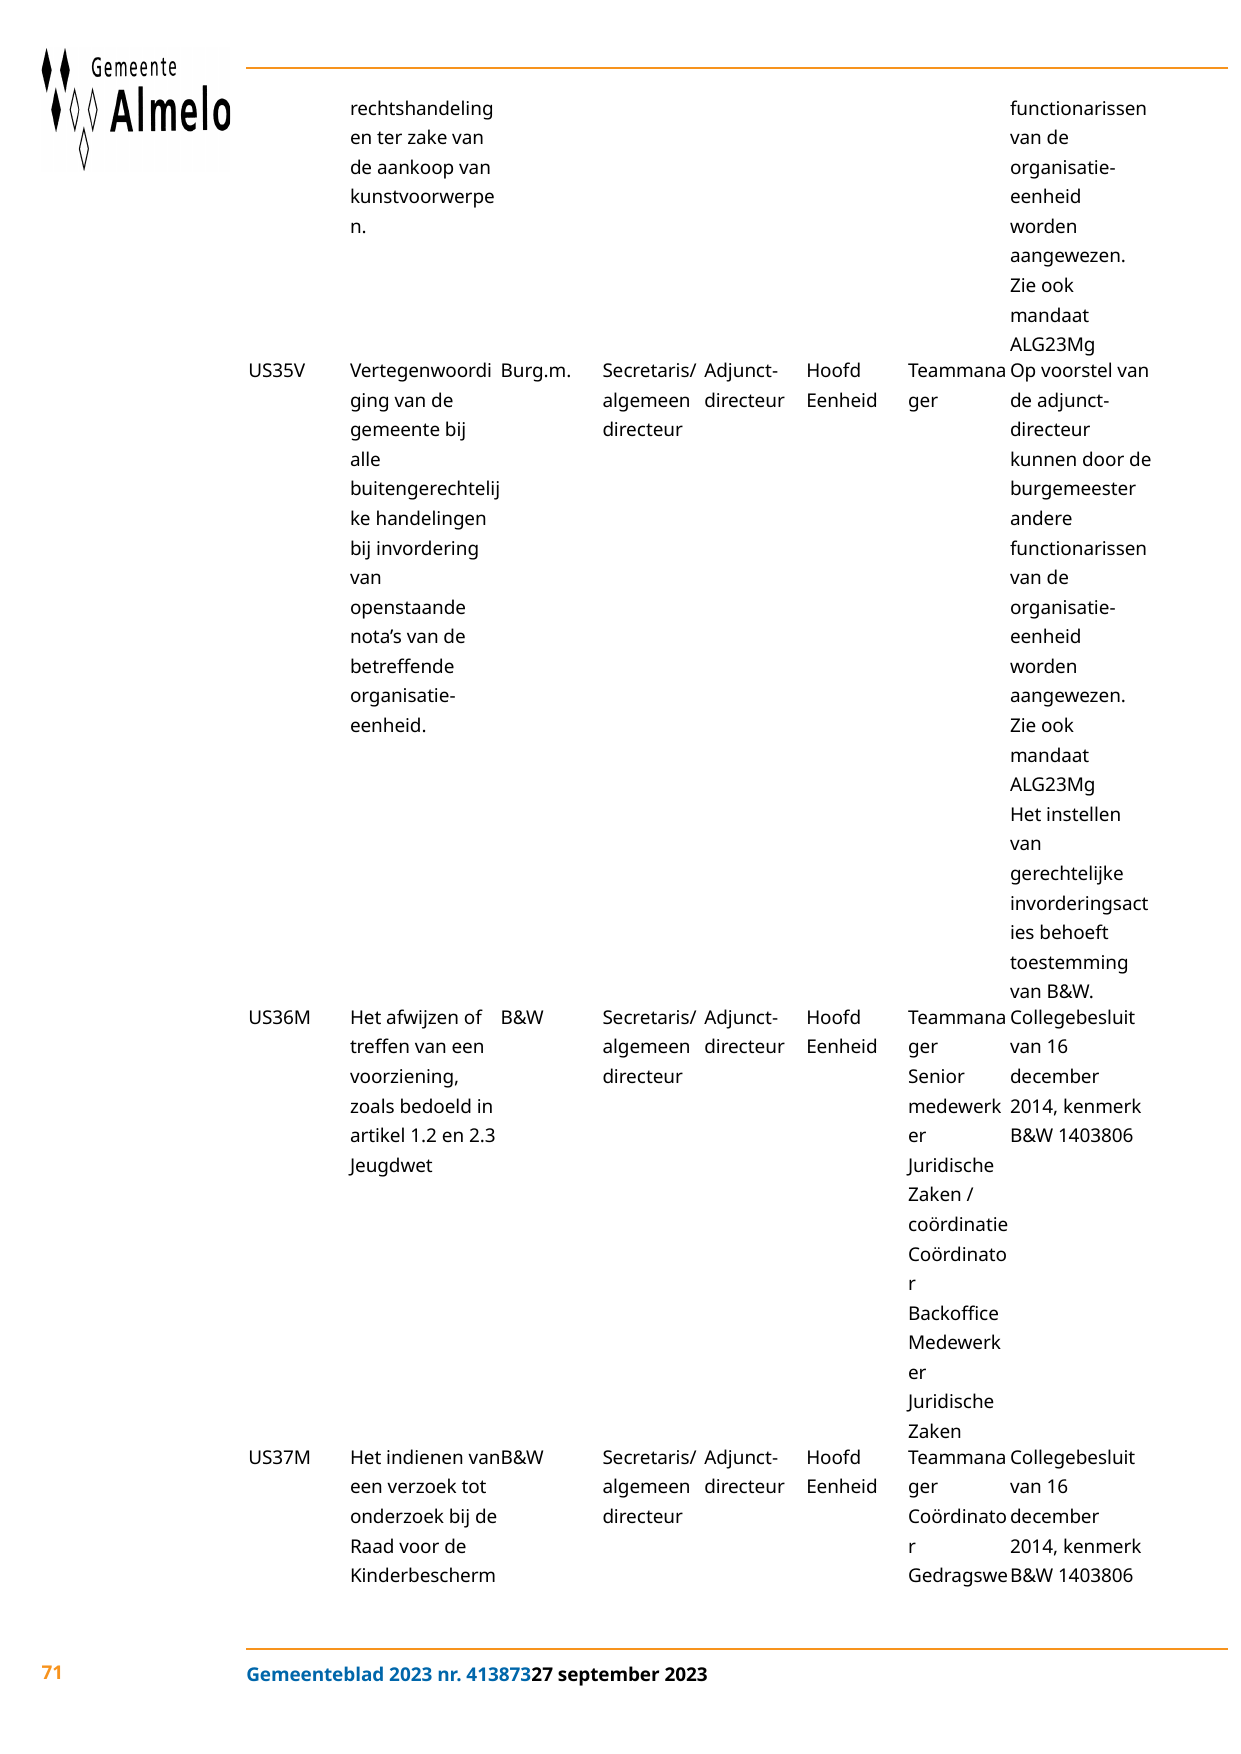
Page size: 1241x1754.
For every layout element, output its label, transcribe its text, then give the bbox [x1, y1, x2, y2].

table_cell Secretaris/ algemeen directeur [602, 357, 704, 1004]
table_cell Secretaris/ algemeen directeur [602, 1004, 704, 1444]
table_cell [908, 95, 1010, 357]
table_cell [602, 95, 704, 357]
table_cell Op voorstel van de adjunct-directeur kunnen door de burgemeester andere functionarissen van de organisatie-eenheid worden aangewezen. Zie ook mandaat ALG23Mg Het instellen van gerechtelijke invorderingsacties behoeft toestemming van B&W. [1010, 357, 1152, 1004]
table_cell US35V [248, 357, 350, 1004]
table_cell B&W [500, 1004, 602, 1444]
table_cell Burg.m. [500, 357, 602, 1004]
table_cell Teammanager Senior medewerker Juridische Zaken / coördinatie Coördinator Backoffice Medewerker Juridische Zaken [908, 1004, 1010, 1444]
table_cell Hoofd Eenheid [806, 1004, 908, 1444]
table_cell [248, 95, 350, 357]
table_cell Vertegenwoordiging van de gemeente bij alle buitengerechtelijke handelingen bij invordering van openstaande nota’s van de betreffende organisatie-eenheid. [350, 357, 500, 1004]
table_cell [704, 95, 806, 357]
table_cell Secretaris/ algemeen directeur [602, 1444, 704, 1588]
table_cell Collegebesluit van 16 december 2014, kenmerk B&W 1403806 [1010, 1444, 1152, 1588]
table_cell US37M [248, 1444, 350, 1588]
table_cell [806, 95, 908, 357]
table_cell functionarissen van de organisatie-eenheid worden aangewezen. Zie ook mandaat ALG23Mg [1010, 95, 1152, 357]
table_cell Teammanager Coördinator Gedragswe [908, 1444, 1010, 1588]
table_cell Teammanager [908, 357, 1010, 1004]
table_cell Adjunct-directeur [704, 357, 806, 1004]
table_cell Collegebesluit van 16 december 2014, kenmerk B&W 1403806 [1010, 1004, 1152, 1444]
picture [41, 47, 231, 172]
table_cell Het afwijzen of treffen van een voorziening, zoals bedoeld in artikel 1.2 en 2.3 Jeugdwet [350, 1004, 500, 1444]
table_cell Adjunct-directeur [704, 1444, 806, 1588]
table_cell [500, 95, 602, 357]
table_cell rechtshandelingen ter zake van de aankoop van kunstvoorwerpen. [350, 95, 500, 357]
table_cell B&W [500, 1444, 602, 1588]
table_cell Adjunct-directeur [704, 1004, 806, 1444]
table_cell US36M [248, 1004, 350, 1444]
table_cell Hoofd Eenheid [806, 357, 908, 1004]
table_cell Het indienen van een verzoek tot onderzoek bij de Raad voor de Kinderbescherm [350, 1444, 500, 1588]
table_cell Hoofd Eenheid [806, 1444, 908, 1588]
